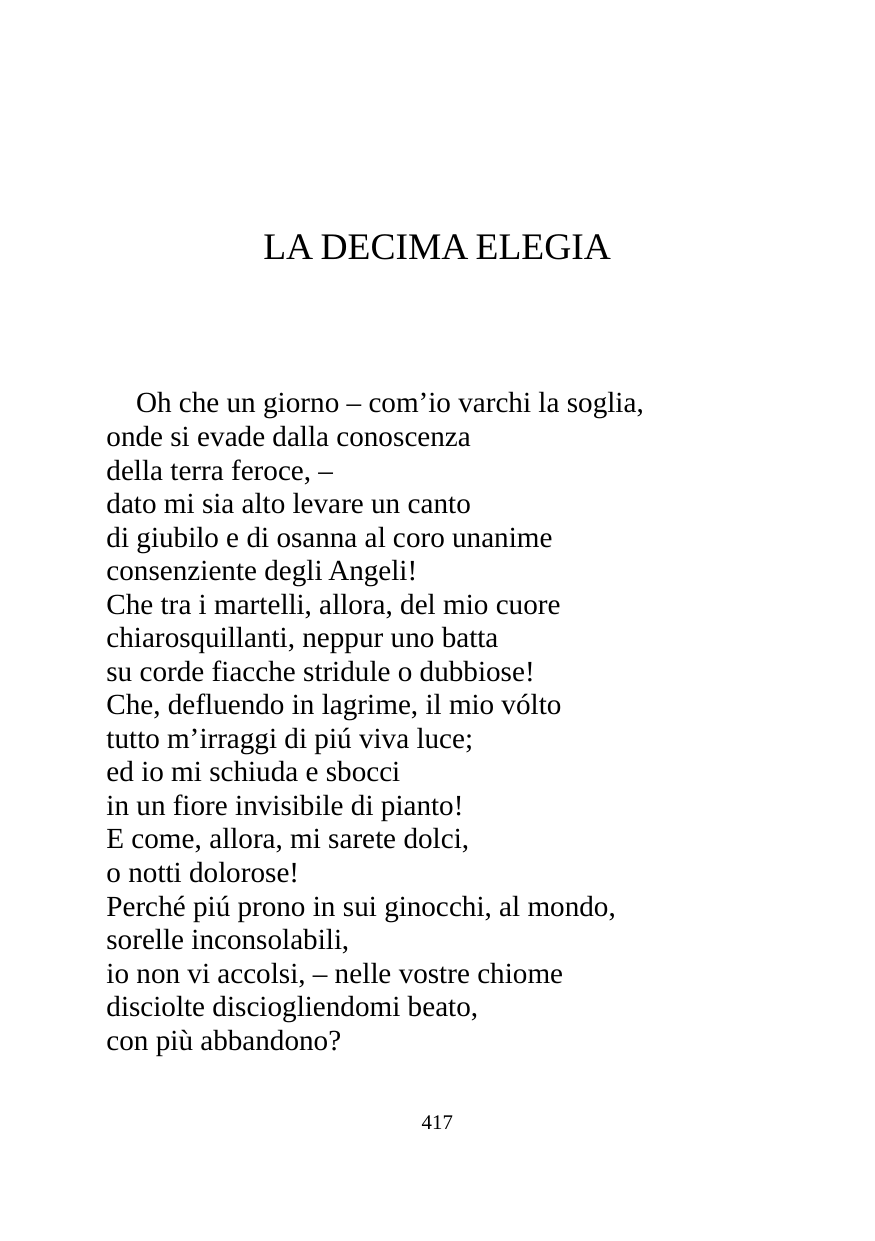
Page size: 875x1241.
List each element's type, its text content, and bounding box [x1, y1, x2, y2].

subtitle LA DECIMA ELEGIA [106, 224, 768, 267]
text Oh che un giorno – com’io varchi la soglia, onde si evade dalla conoscenza della terra feroce, – dato mi sia alto levare un canto di giubilo e di osanna al coro unanime consenziente degli Angeli! Che tra i martelli, allora, del mio cuore chiarosquillanti, neppur uno batta su corde fiacche stridule o dubbiose! Che, defluendo in lagrime, il mio vólto tutto m’irraggi di piú viva luce; ed io mi schiuda e sbocci in un fiore invisibile di pianto! E come, allora, mi sarete dolci, o notti dolorose! Perché piú prono in sui ginocchi, al mondo, sorelle inconsolabili, io non vi accolsi, – nelle vostre chiome disciolte disciogliendomi beato, con più abbandono? [106, 386, 768, 1056]
